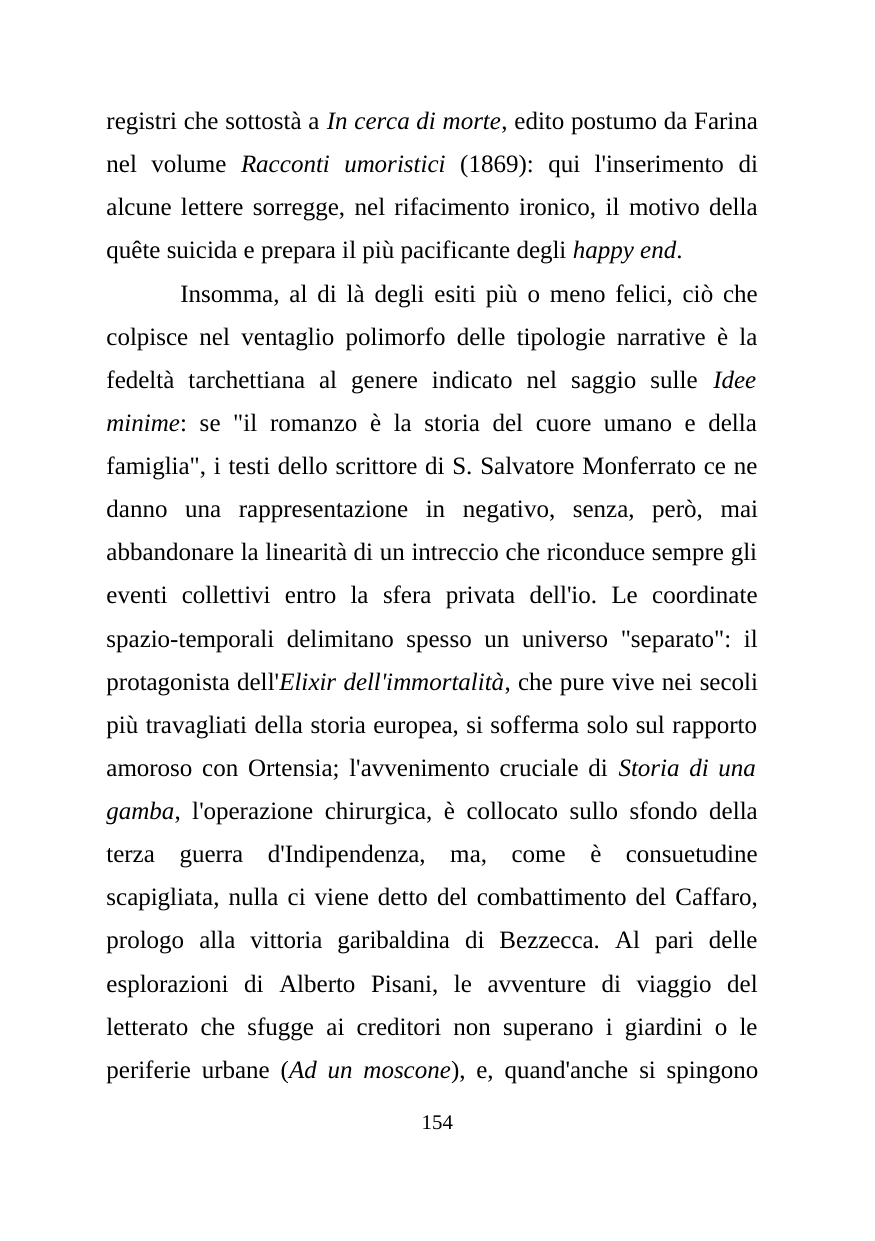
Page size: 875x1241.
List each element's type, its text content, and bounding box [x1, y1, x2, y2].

text registri che sottostà a In cerca di morte, edito postumo da Farina nel volume Racconti umoristici (1869): qui l'inserimento di alcune lettere sorregge, nel rifacimento ironico, il motivo della quête suicida e prepara il più pacificante degli happy end. [106, 106, 758, 264]
text Insomma, al di là degli esiti più o meno felici, ciò che colpisce nel ventaglio polimorfo delle tipologie narrative è la fedeltà tarchettiana al genere indicato nel saggio sulle Idee minime: se "il romanzo è la storia del cuore umano e della famiglia", i testi dello scrittore di S. Salvatore Monferrato ce ne danno una rappresentazione in negativo, senza, però, mai abbandonare la linearità di un intreccio che riconduce sempre gli eventi collettivi entro la sfera privata dell'io. Le coordinate spazio-temporali delimitano spesso un universo "separato": il protagonista dell'Elixir dell'immortalità, che pure vive nei secoli più travagliati della storia europea, si sofferma solo sul rapporto amoroso con Ortensia; l'avvenimento cruciale di Storia di una gamba, l'operazione chirurgica, è collocato sullo sfondo della terza guerra d'Indipendenza, ma, come è consuetudine scapigliata, nulla ci viene detto del combattimento del Caffaro, prologo alla vittoria garibaldina di Bezzecca. Al pari delle esplorazioni di Alberto Pisani, le avventure di viaggio del letterato che sfugge ai creditori non superano i giardini o le periferie urbane (Ad un moscone), e, quand'anche si spingono [106, 279, 758, 1084]
